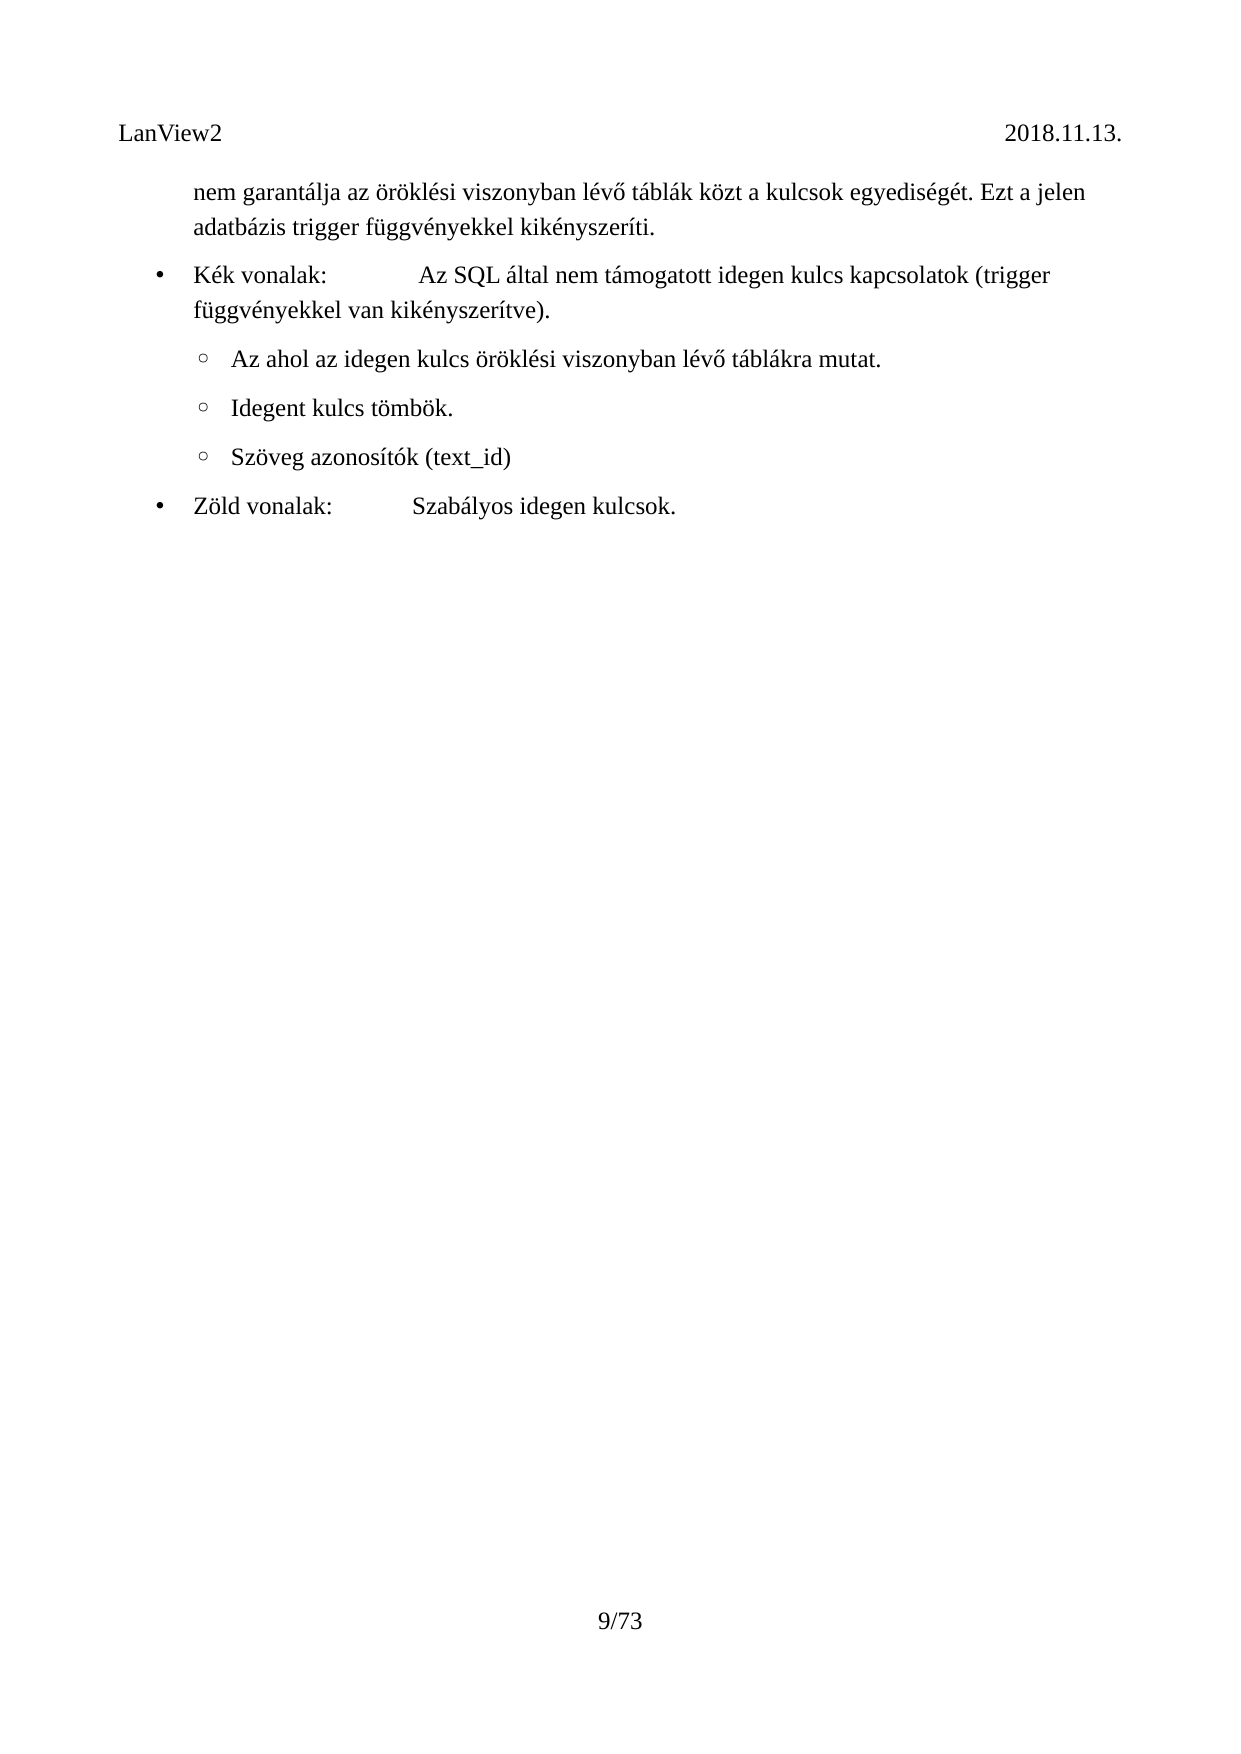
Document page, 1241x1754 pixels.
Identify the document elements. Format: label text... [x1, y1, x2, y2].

list Az ahol az idegen kulcs öröklési viszonyban lévő táblákra mutat. [193, 344, 1122, 373]
list Szöveg azonosítók (text_id) [193, 442, 1122, 471]
list Zöld vonalak: Szabályos idegen kulcsok. [156, 491, 1122, 520]
list Kék vonalak: Az SQL által nem támogatott idegen kulcs kapcsolatok (trigger függvényekkel van kikényszerítve). [156, 261, 1122, 324]
list Idegent kulcs tömbök. [193, 393, 1122, 422]
list nem garantálja az öröklési viszonyban lévő táblák közt a kulcsok egyediségét. Ezt a jelen adatbázis trigger függvényekkel kikényszeríti. [156, 177, 1122, 240]
